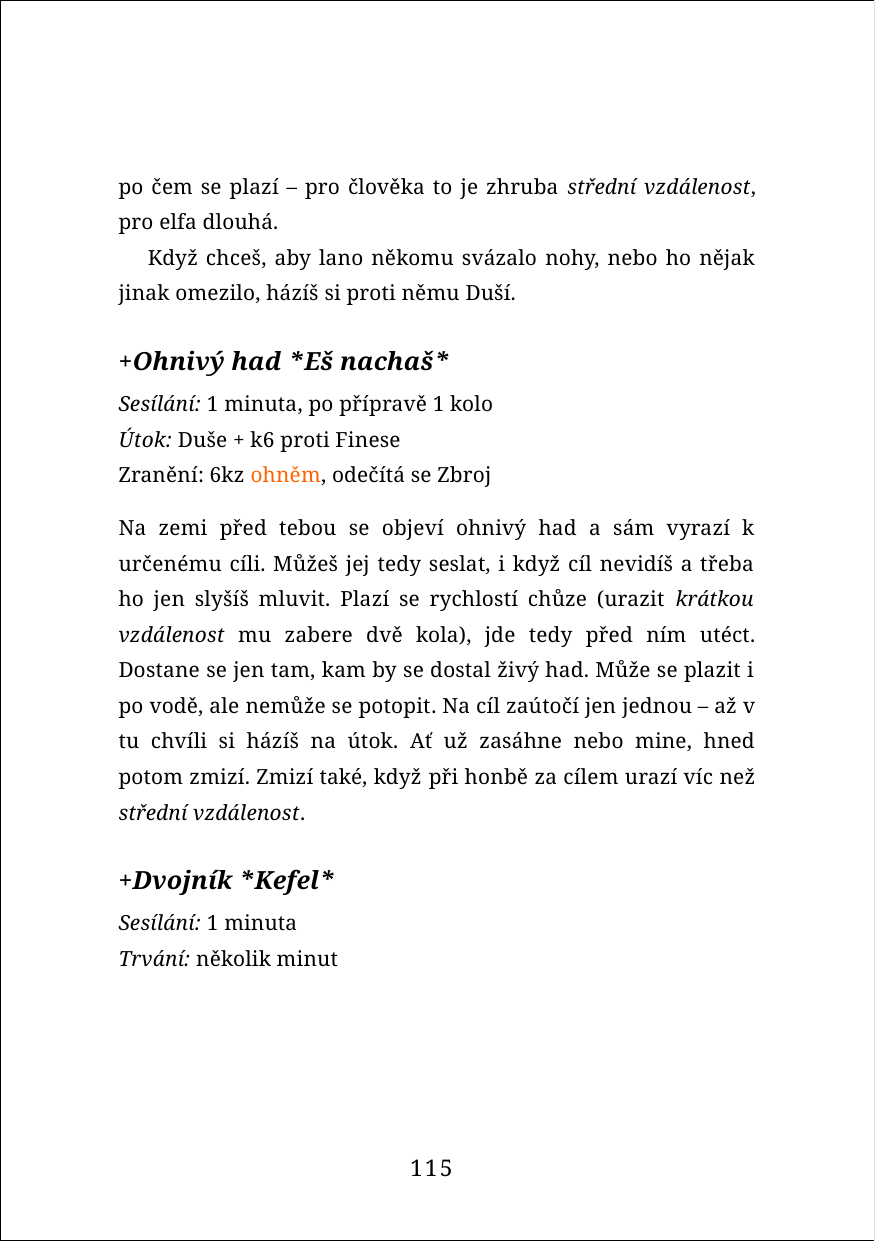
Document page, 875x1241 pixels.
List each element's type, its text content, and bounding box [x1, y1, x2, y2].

text Sesílání: 1 minuta Trvání: několik minut [118, 908, 756, 972]
subtitle +Dvojník *Kefel* [118, 863, 756, 897]
text Sesílání: 1 minuta, po přípravě 1 kolo Útok: Duše + k6 proti Finese Zranění: 6kz ohněm, odečítá se Zbroj [118, 389, 756, 489]
text po čem se plazí – pro člověka to je zhruba střední vzdálenost, pro elfa dlouhá. Když chceš, aby lano někomu svázalo nohy, nebo ho nějak jinak omezilo, házíš si proti němu Duší. [118, 172, 756, 307]
text Na zemi před tebou se objeví ohnivý had a sám vyrazí k určenému cíli. Můžeš jej tedy seslat, i když cíl nevidíš a třeba ho jen slyšíš mluvit. Plazí se rychlostí chůze (urazit krátkou vzdálenost mu zabere dvě kola), jde tedy před ním utéct. Dostane se jen tam, kam by se dostal živý had. Může se plazit i po vodě, ale nemůže se potopit. Na cíl zaútočí jen jednou – až v tu chvíli si házíš na útok. Ať už zasáhne nebo mine, hned potom zmizí. Zmizí také, když při honbě za cílem urazí víc než střední vzdálenost. [118, 513, 756, 826]
subtitle +Ohnivý had *Eš nachaš* [118, 343, 756, 377]
